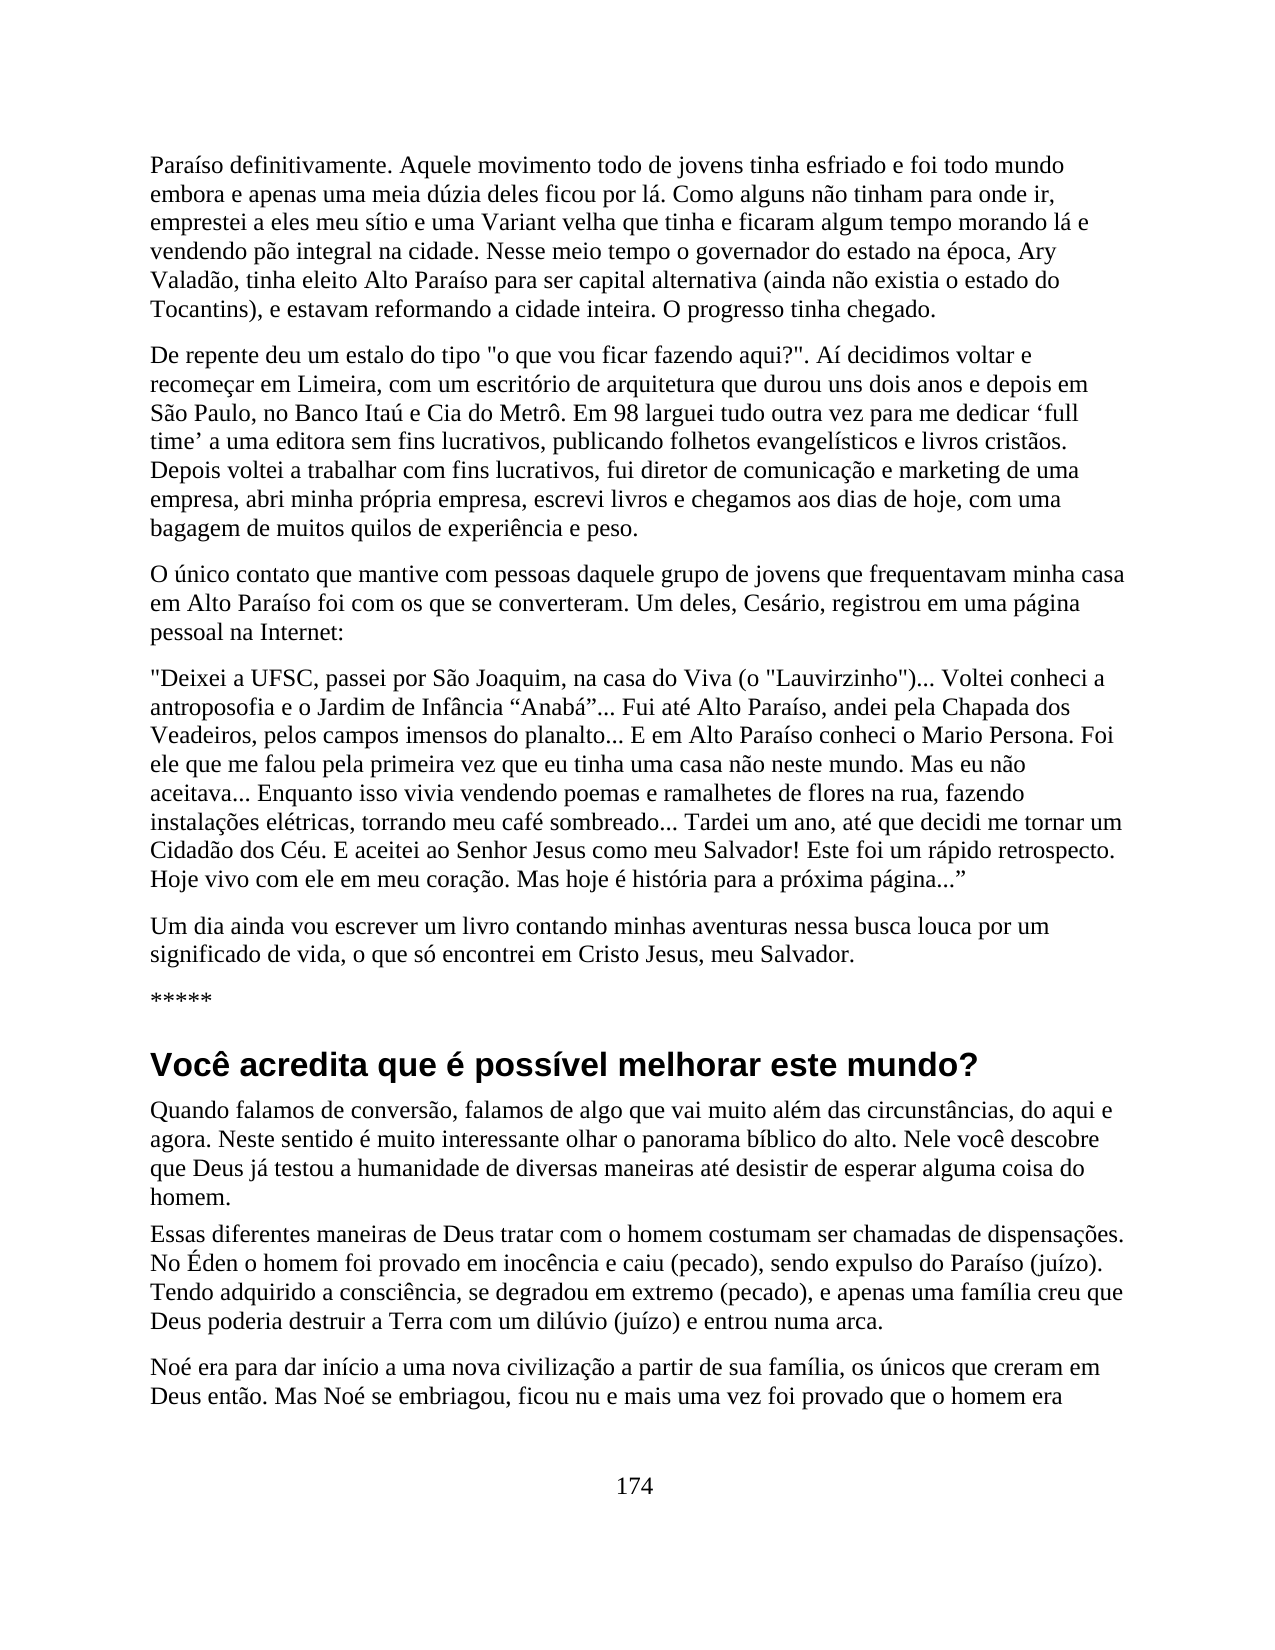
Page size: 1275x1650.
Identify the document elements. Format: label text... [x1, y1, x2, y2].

text O único contato que mantive com pessoas daquele grupo de jovens que frequentavam minha casa em Alto Paraíso foi com os que se converteram. Um deles, Cesário, registrou em uma página pessoal na Internet: [150, 559, 1125, 645]
text Um dia ainda vou escrever um livro contando minhas aventuras nessa busca louca por um significado de vida, o que só encontrei em Cristo Jesus, meu Salvador. [150, 911, 1125, 968]
subtitle Você acredita que é possível melhorar este mundo? [150, 1044, 1125, 1083]
text Noé era para dar início a uma nova civilização a partir de sua família, os únicos que creram em Deus então. Mas Noé se embriagou, ficou nu e mais uma vez foi provado que o homem era [150, 1352, 1125, 1410]
text Quando falamos de conversão, falamos de algo que vai muito além das circunstâncias, do aqui e agora. Neste sentido é muito interessante olhar o panorama bíblico do alto. Nele você descobre que Deus já testou a humanidade de diversas maneiras até desistir de esperar alguma coisa do homem. [150, 1096, 1125, 1211]
text "Deixei a UFSC, passei por São Joaquim, na casa do Viva (o "Lauvirzinho")... Voltei conheci a antroposofia e o Jardim de Infância “Anabá”... Fui até Alto Paraíso, andei pela Chapada dos Veadeiros, pelos campos imensos do planalto... E em Alto Paraíso conheci o Mario Persona. Foi ele que me falou pela primeira vez que eu tinha uma casa não neste mundo. Mas eu não aceitava... Enquanto isso vivia vendendo poemas e ramalhetes de flores na rua, fazendo instalações elétricas, torrando meu café sombreado... Tardei um ano, até que decidi me tornar um Cidadão dos Céu. E aceitei ao Senhor Jesus como meu Salvador! Este foi um rápido retrospecto. Hoje vivo com ele em meu coração. Mas hoje é história para a próxima página...” [150, 663, 1125, 893]
text De repente deu um estalo do tipo "o que vou ficar fazendo aqui?". Aí decidimos voltar e recomeçar em Limeira, com um escritório de arquitetura que durou uns dois anos e depois em São Paulo, no Banco Itaú e Cia do Metrô. Em 98 larguei tudo outra vez para me dedicar ‘full time’ a uma editora sem fins lucrativos, publicando folhetos evangelísticos e livros cristãos. Depois voltei a trabalhar com fins lucrativos, fui diretor de comunicação e marketing de uma empresa, abri minha própria empresa, escrevi livros e chegamos aos dias de hoje, com uma bagagem de muitos quilos de experiência e peso. [150, 340, 1125, 541]
text Paraíso definitivamente. Aquele movimento todo de jovens tinha esfriado e foi todo mundo embora e apenas uma meia dúzia deles ficou por lá. Como alguns não tinham para onde ir, emprestei a eles meu sítio e uma Variant velha que tinha e ficaram algum tempo morando lá e vendendo pão integral na cidade. Nesse meio tempo o governador do estado na época, Ary Valadão, tinha eleito Alto Paraíso para ser capital alternativa (ainda não existia o estado do Tocantins), e estavam reformando a cidade inteira. O progresso tinha chegado. [150, 150, 1125, 322]
text Essas diferentes maneiras de Deus tratar com o homem costumam ser chamadas de dispensações. No Éden o homem foi provado em inocência e caiu (pecado), sendo expulso do Paraíso (juízo). Tendo adquirido a consciência, se degradou em extremo (pecado), e apenas uma família creu que Deus poderia destruir a Terra com um dilúvio (juízo) e entrou numa arca. [150, 1219, 1125, 1334]
text ***** [150, 986, 1125, 1015]
